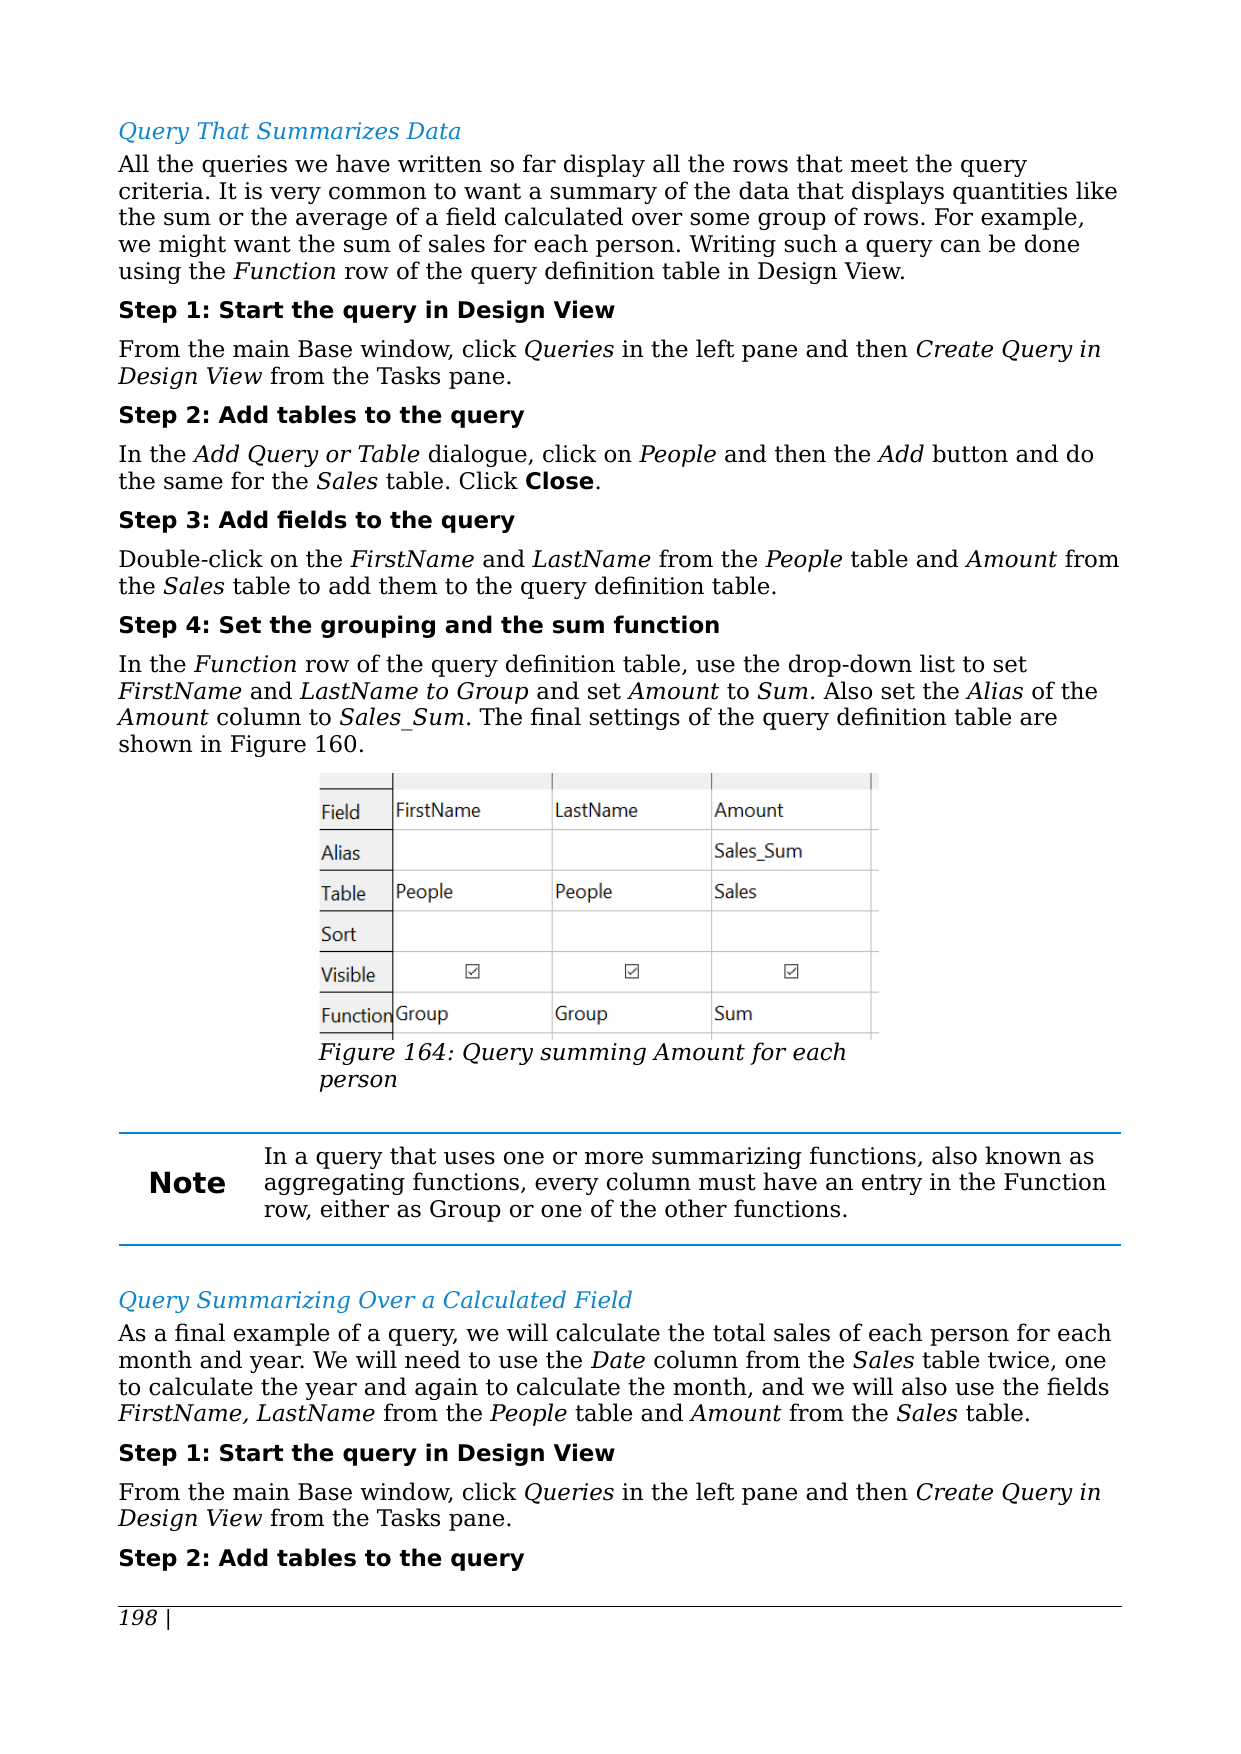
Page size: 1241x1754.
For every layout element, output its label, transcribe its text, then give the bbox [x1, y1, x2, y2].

text Step 1: Start the query in Design View [118, 1440, 1122, 1466]
table_header In a query that uses one or more summarizing functions, also known as aggregating functions, every column must have an entry in the Function row, either as Group or one of the other functions. [255, 1134, 1121, 1244]
text Double-click on the FirstName and LastName from the People table and Amount from the Sales table to add them to the query definition table. [118, 546, 1122, 599]
text Step 4: Set the grouping and the sum function [118, 612, 1122, 639]
subtitle Query That Summarizes Data [118, 118, 1122, 145]
text In the Add Query or Table dialogue, click on People and then the Add button and do the same for the Sales table. Click Close. [118, 441, 1122, 494]
picture [319, 773, 879, 1040]
text From the main Base window, click Queries in the left pane and then Create Query in Design View from the Tasks pane. [118, 336, 1122, 389]
text Step 1: Start the query in Design View [118, 297, 1122, 324]
text Step 2: Add tables to the query [118, 402, 1122, 429]
text As a final example of a query, we will calculate the total sales of each person for each month and year. We will need to use the Date column from the Sales table twice, one to calculate the year and again to calculate the month, and we will also use the fields FirstName, LastName from the People table and Amount from the Sales table. [118, 1321, 1122, 1427]
text All the queries we have written so far display all the rows that meet the query criteria. It is very common to want a summary of the data that displays quantities like the sum or the average of a field calculated over some group of rows. For example, we might want the sum of sales for each person. Writing such a query can be done using the Function row of the query definition table in Design View. [118, 151, 1122, 284]
text Step 2: Add tables to the query [118, 1545, 1122, 1571]
text Figure 164: Query summing Amount for each person [318, 1036, 880, 1093]
text Step 3: Add fields to the query [118, 507, 1122, 534]
table_header Note [119, 1134, 255, 1244]
subtitle Query Summarizing Over a Calculated Field [118, 1287, 1122, 1314]
text In the Function row of the query definition table, use the drop-down list to set FirstName and LastName to Group and set Amount to Sum. Also set the Alias of the Amount column to Sales_Sum. The final settings of the query definition table are shown in Figure 160. [118, 651, 1122, 758]
text From the main Base window, click Queries in the left pane and then Create Query in Design View from the Tasks pane. [118, 1479, 1122, 1532]
